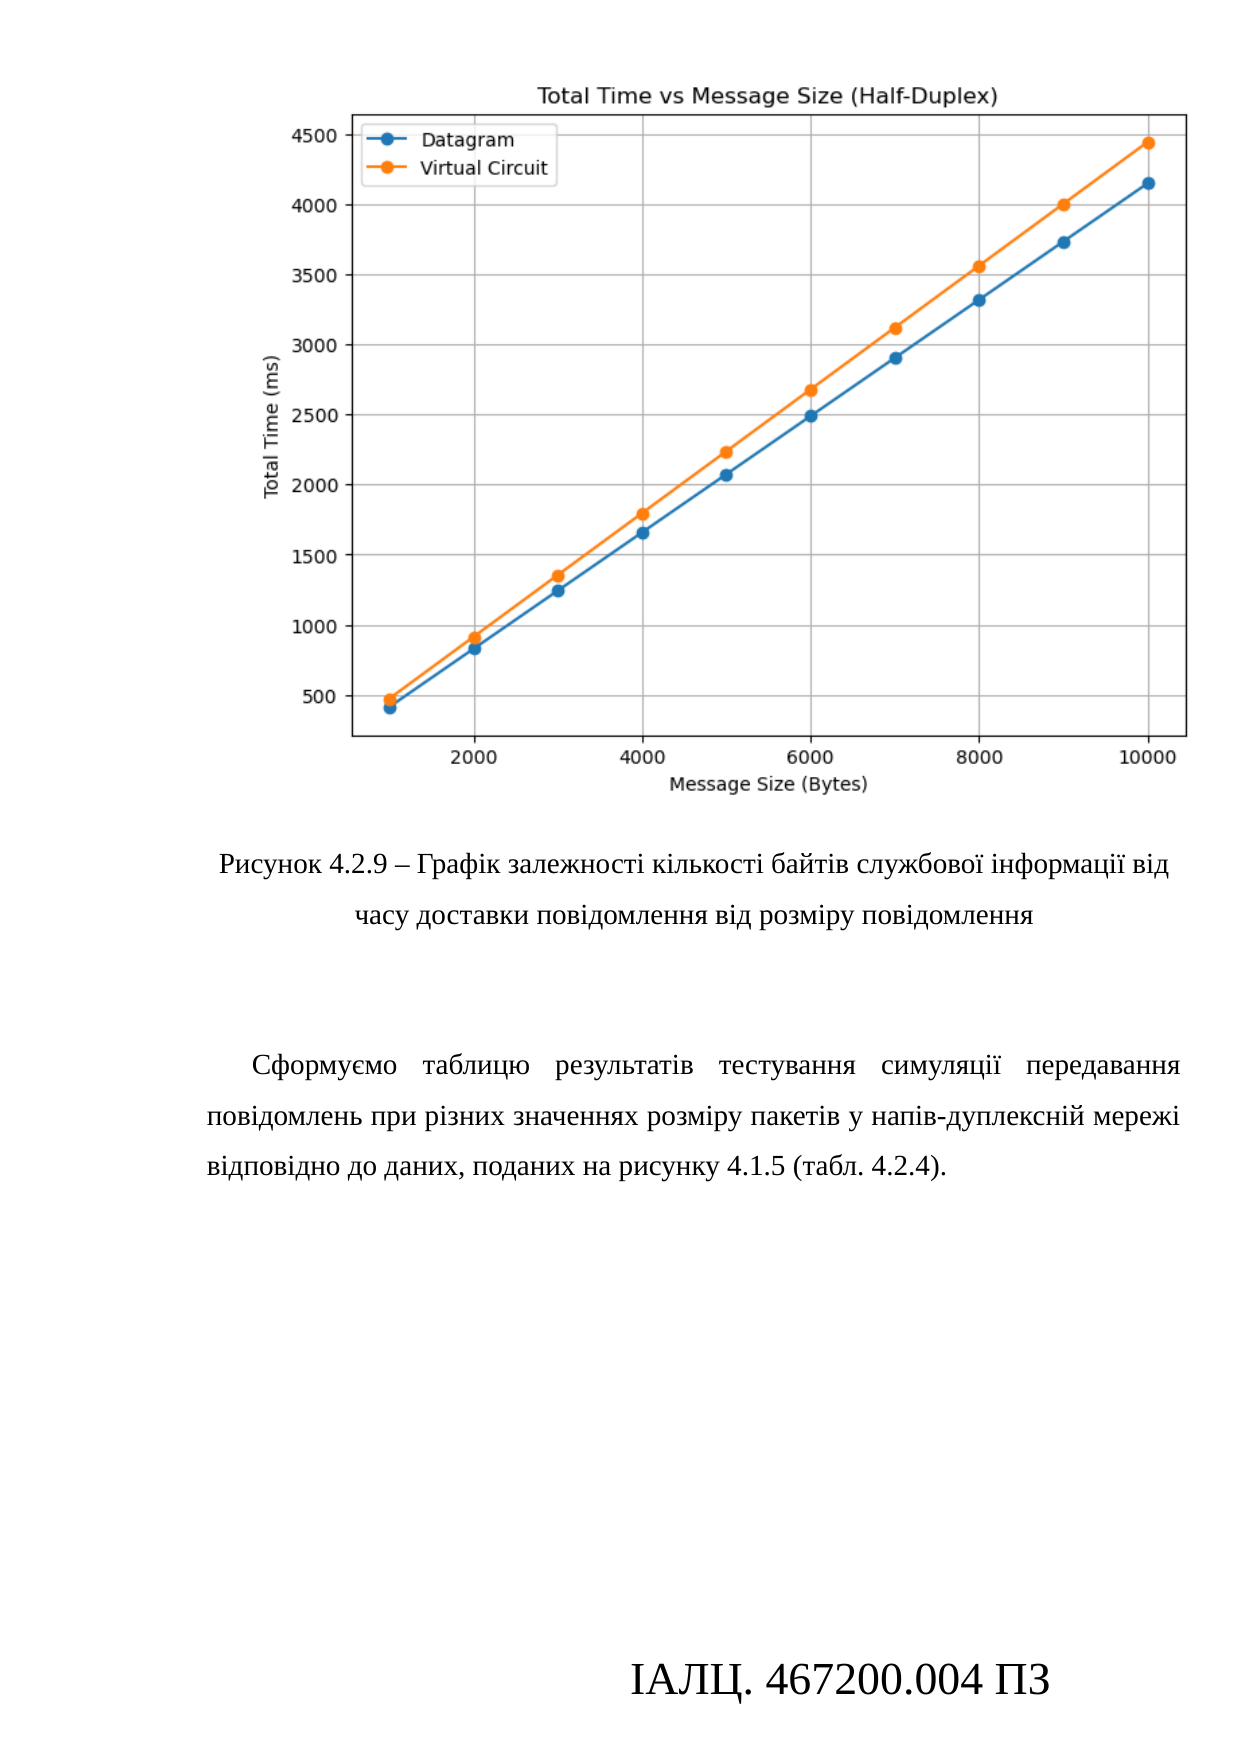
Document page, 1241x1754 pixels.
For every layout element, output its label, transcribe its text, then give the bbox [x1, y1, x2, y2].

text Рисунок 4.2.9 – Графік залежності кількості байтів службової інформації від часу доставки повідомлення від розміру повідомлення [207, 846, 1181, 930]
text Сформуємо таблицю результатів тестування симуляції передавання повідомлень при різних значеннях розміру пакетів у напів-дуплексній мережі відповідно до даних, поданих на рисунку 4.1.5 (табл. 4.2.4). [207, 1047, 1181, 1182]
